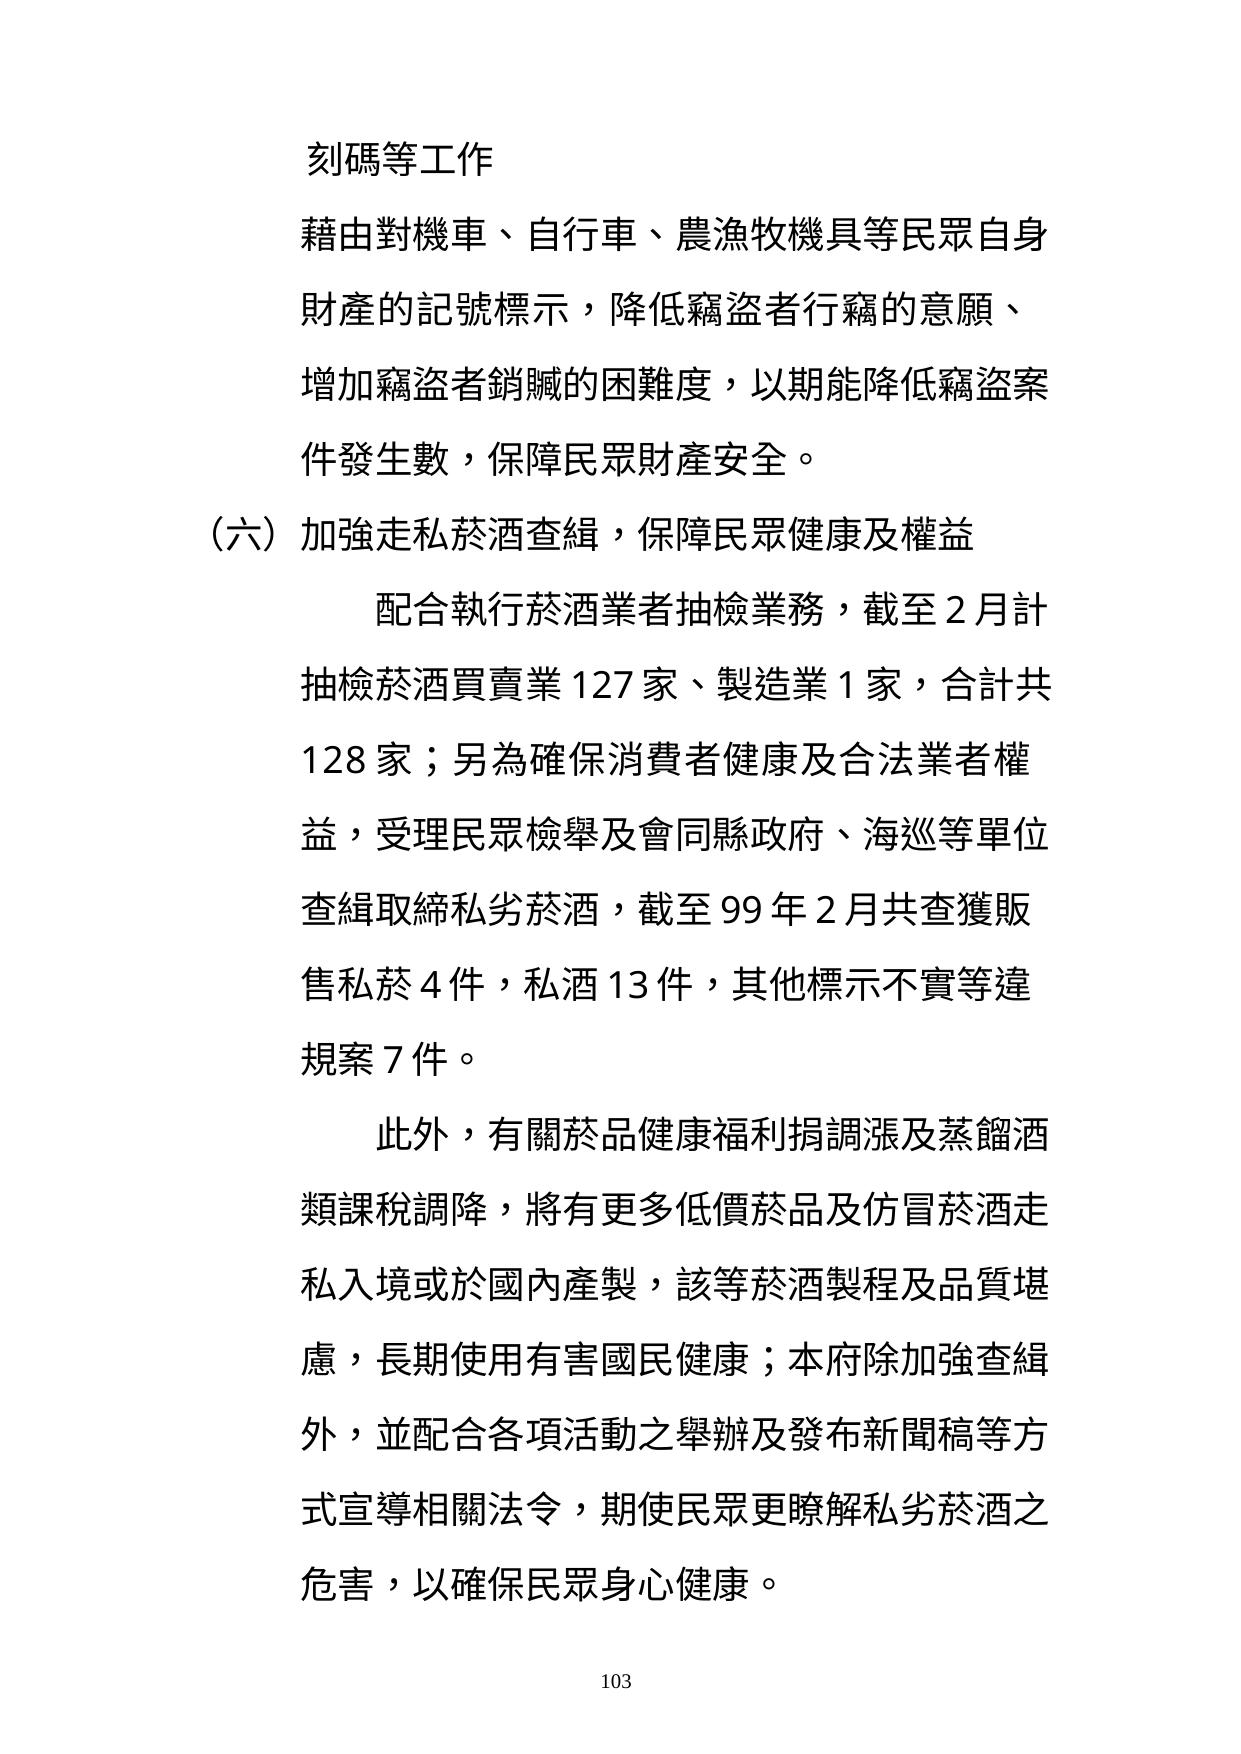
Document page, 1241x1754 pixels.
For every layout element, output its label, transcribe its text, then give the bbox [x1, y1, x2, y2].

text （六）加強走私菸酒查緝，保障民眾健康及權益 [187, 495, 1053, 570]
text 刻碼等工作 [206, 120, 1053, 195]
text 此外，有關菸品健康福利捐調漲及蒸餾酒類課稅調降，將有更多低價菸品及仿冒菸酒走私入境或於國內產製，該等菸酒製程及品質堪慮，長期使用有害國民健康；本府除加強查緝外，並配合各項活動之舉辦及發布新聞稿等方式宣導相關法令，期使民眾更瞭解私劣菸酒之危害，以確保民眾身心健康。 [300, 1095, 1053, 1620]
text 藉由對機車、自行車、農漁牧機具等民眾自身財產的記號標示，降低竊盜者行竊的意願、增加竊盜者銷贓的困難度，以期能降低竊盜案件發生數，保障民眾財產安全。 [300, 195, 1053, 495]
text 配合執行菸酒業者抽檢業務，截至2月計抽檢菸酒買賣業127家、製造業1家，合計共128家；另為確保消費者健康及合法業者權益，受理民眾檢舉及會同縣政府、海巡等單位查緝取締私劣菸酒，截至99年2月共查獲販售私菸4件，私酒13件，其他標示不實等違規案7件。 [300, 570, 1053, 1095]
